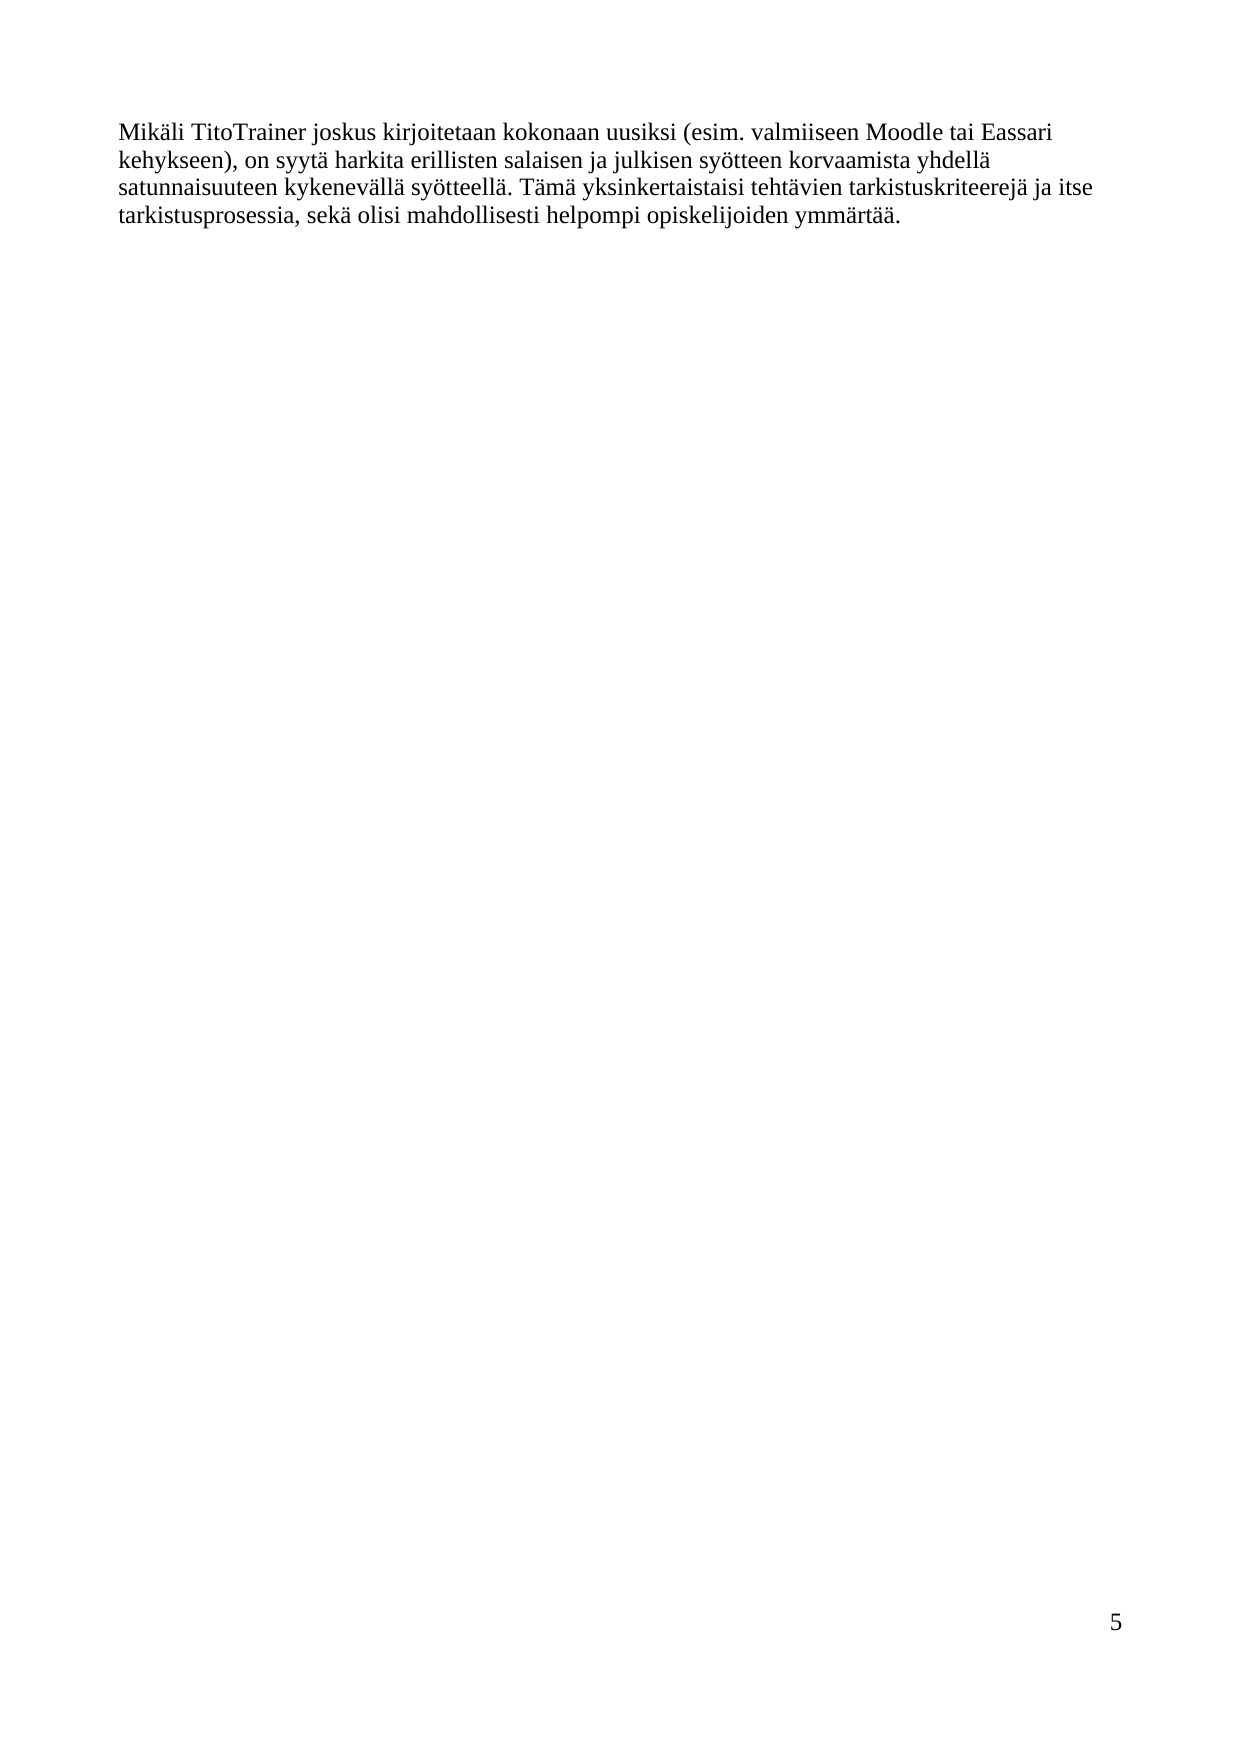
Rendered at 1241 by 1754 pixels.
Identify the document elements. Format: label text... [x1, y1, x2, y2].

text Mikäli TitoTrainer joskus kirjoitetaan kokonaan uusiksi (esim. valmiiseen Moodle tai Eassari kehykseen), on syytä harkita erillisten salaisen ja julkisen syötteen korvaamista yhdellä satunnaisuuteen kykenevällä syötteellä. Tämä yksinkertaistaisi tehtävien tarkistuskriteerejä ja itse tarkistusprosessia, sekä olisi mahdollisesti helpompi opiskelijoiden ymmärtää. [118, 118, 1122, 229]
